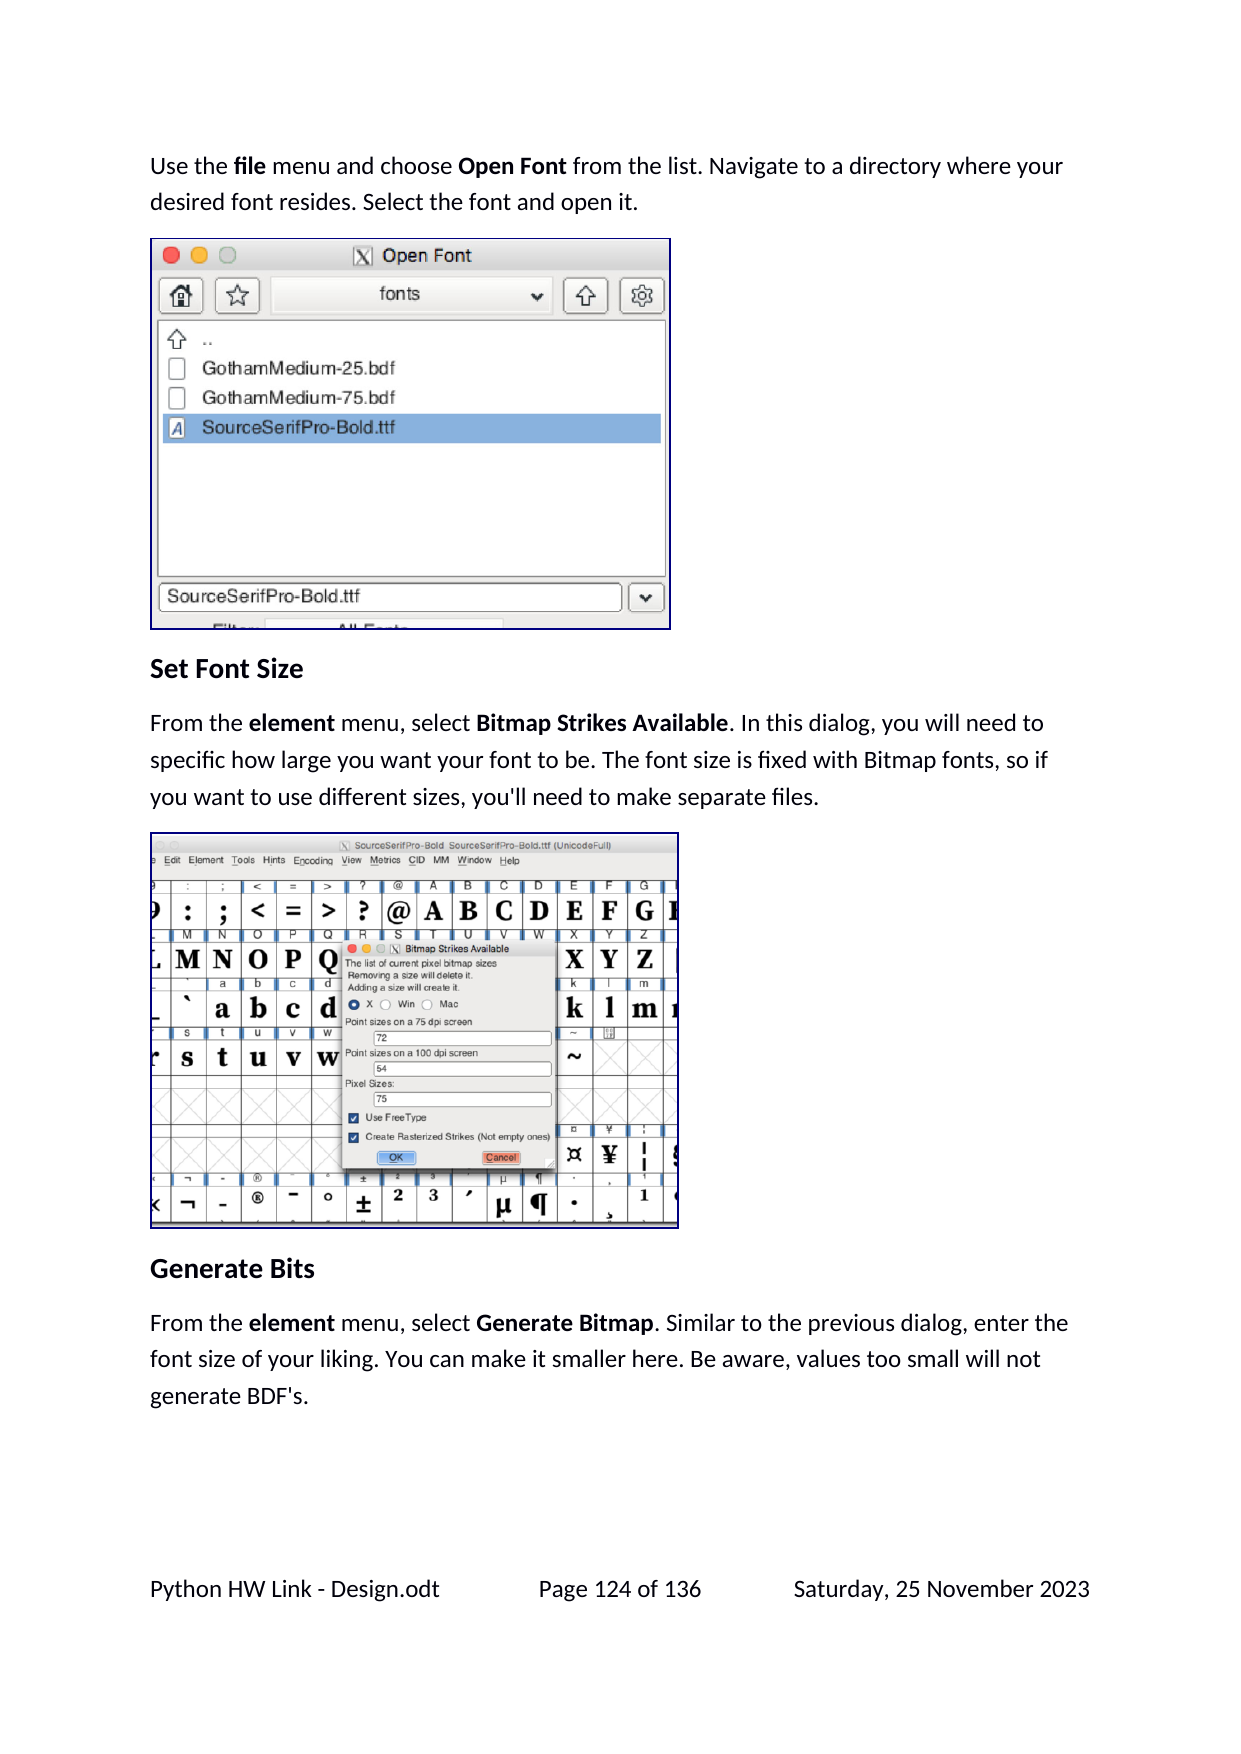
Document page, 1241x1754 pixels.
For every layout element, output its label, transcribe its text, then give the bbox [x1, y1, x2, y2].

text Set Font Size [150, 650, 1090, 686]
picture [152, 239, 669, 628]
text Generate Bits [150, 1250, 1090, 1285]
text From the element menu, select Bitmap Strikes Available. In this dialog, you will need to specific how large you want your font to be. The font size is fixed with Bitmap fonts, so if you want to use different sizes, you'll need to make separate files. [150, 708, 1090, 811]
text From the element menu, select Generate Bitmap. Similar to the previous dialog, enter the font size of your liking. You can make it smaller here. Be aware, values too small will not generate BDF's. [150, 1307, 1090, 1411]
picture [152, 834, 677, 1227]
text Use the file menu and choose Open Font from the list. Navigate to a directory where your desired font resides. Select the font and open it. [150, 150, 1090, 217]
